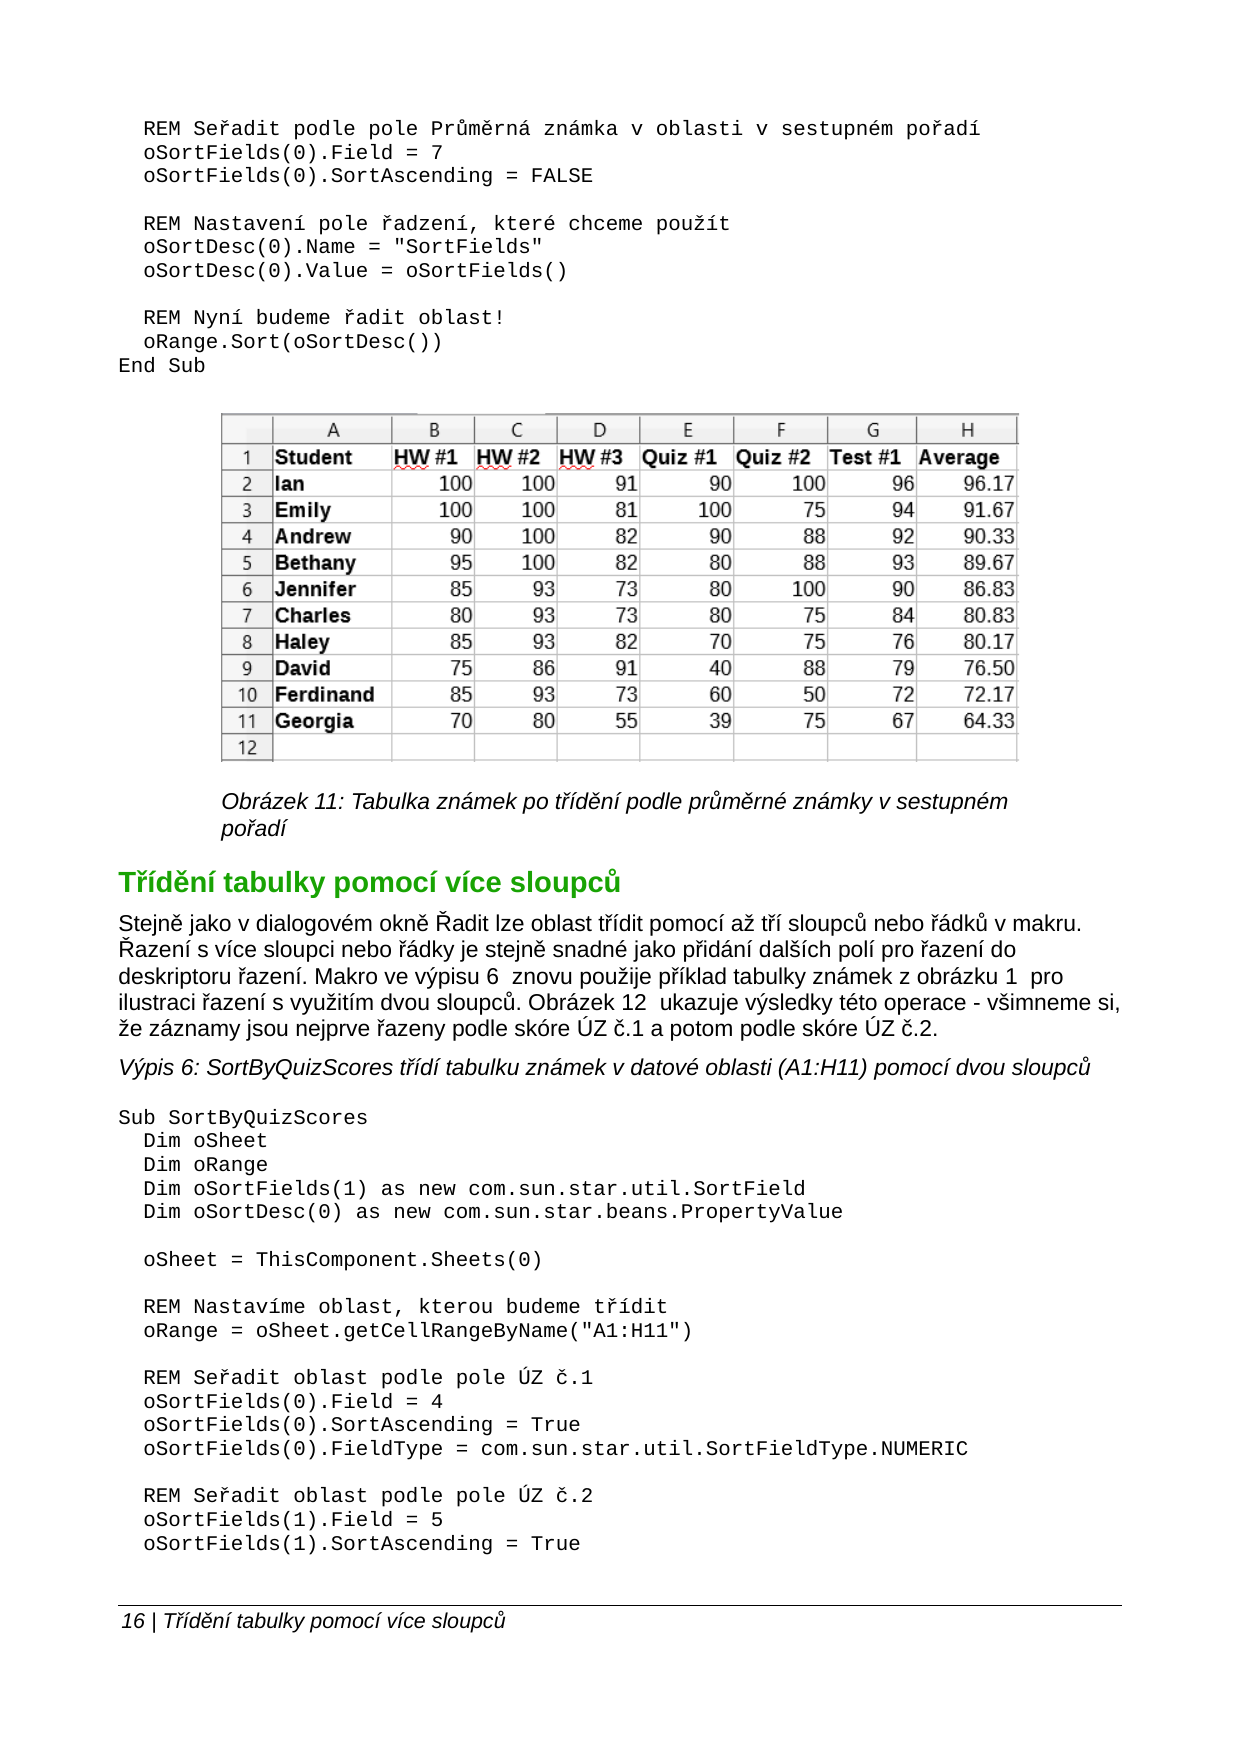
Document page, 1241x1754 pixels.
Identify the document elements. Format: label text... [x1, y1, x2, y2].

text REM Seřadit oblast podle pole ÚZ č.1 [118, 1367, 1122, 1391]
text Dim oRange [118, 1154, 1122, 1178]
text Obrázek 11: Tabulka známek po třídění podle průměrné známky v sestupném pořadí [221, 762, 1019, 841]
text Stejně jako v dialogovém okně Řadit lze oblast třídit pomocí až tří sloupců nebo řádků v makru. Řazení s více sloupci nebo řádky je stejně snadné jako přidání dalších polí pro řazení do deskriptoru řazení. Makro ve výpisu 6 znovu použije příklad tabulky známek z obrázku 1 pro ilustraci řazení s využitím dvou sloupců. Obrázek 12 ukazuje výsledky této operace - všimneme si, že záznamy jsou nejprve řazeny podle skóre ÚZ č.1 a potom podle skóre ÚZ č.2. [118, 910, 1122, 1042]
text REM Nastavíme oblast, kterou budeme třídit [118, 1296, 1122, 1320]
text oSheet = ThisComponent.Sheets(0) [118, 1249, 1122, 1272]
text oRange = oSheet.getCellRangeByName("A1:H11") [118, 1320, 1122, 1343]
text REM Seřadit podle pole Průměrná známka v oblasti v sestupném pořadí [118, 118, 1122, 142]
text REM Seřadit oblast podle pole ÚZ č.2 [118, 1485, 1122, 1509]
picture [221, 413, 1020, 762]
text oSortFields(0).SortAscending = FALSE [118, 165, 1122, 189]
text REM Nastavení pole řadzení, které chceme použít [118, 213, 1122, 236]
text Dim oSheet [118, 1131, 1122, 1154]
text oSortFields(0).Field = 4 [118, 1391, 1122, 1414]
text Dim oSortFields(1) as new com.sun.star.util.SortField [118, 1178, 1122, 1201]
text Sub SortByQuizScores [118, 1107, 1122, 1131]
text REM Nyní budeme řadit oblast! [118, 307, 1122, 331]
text oSortDesc(0).Value = oSortFields() [118, 260, 1122, 284]
text oSortDesc(0).Name = "SortFields" [118, 236, 1122, 260]
subtitle Třídění tabulky pomocí více sloupců [118, 864, 1122, 898]
text oSortFields(0).FieldType = com.sun.star.util.SortFieldType.NUMERIC [118, 1438, 1122, 1462]
text oSortFields(0).SortAscending = True [118, 1414, 1122, 1438]
text oSortFields(1).SortAscending = True [118, 1532, 1122, 1556]
text Výpis 6: SortByQuizScores třídí tabulku známek v datové oblasti (A1:H11) pomocí dvou sloupců [118, 1054, 1122, 1081]
text End Sub [118, 354, 1122, 378]
text oRange.Sort(oSortDesc()) [118, 331, 1122, 354]
text oSortFields(1).Field = 5 [118, 1509, 1122, 1532]
text Dim oSortDesc(0) as new com.sun.star.beans.PropertyValue [118, 1201, 1122, 1225]
text oSortFields(0).Field = 7 [118, 142, 1122, 165]
